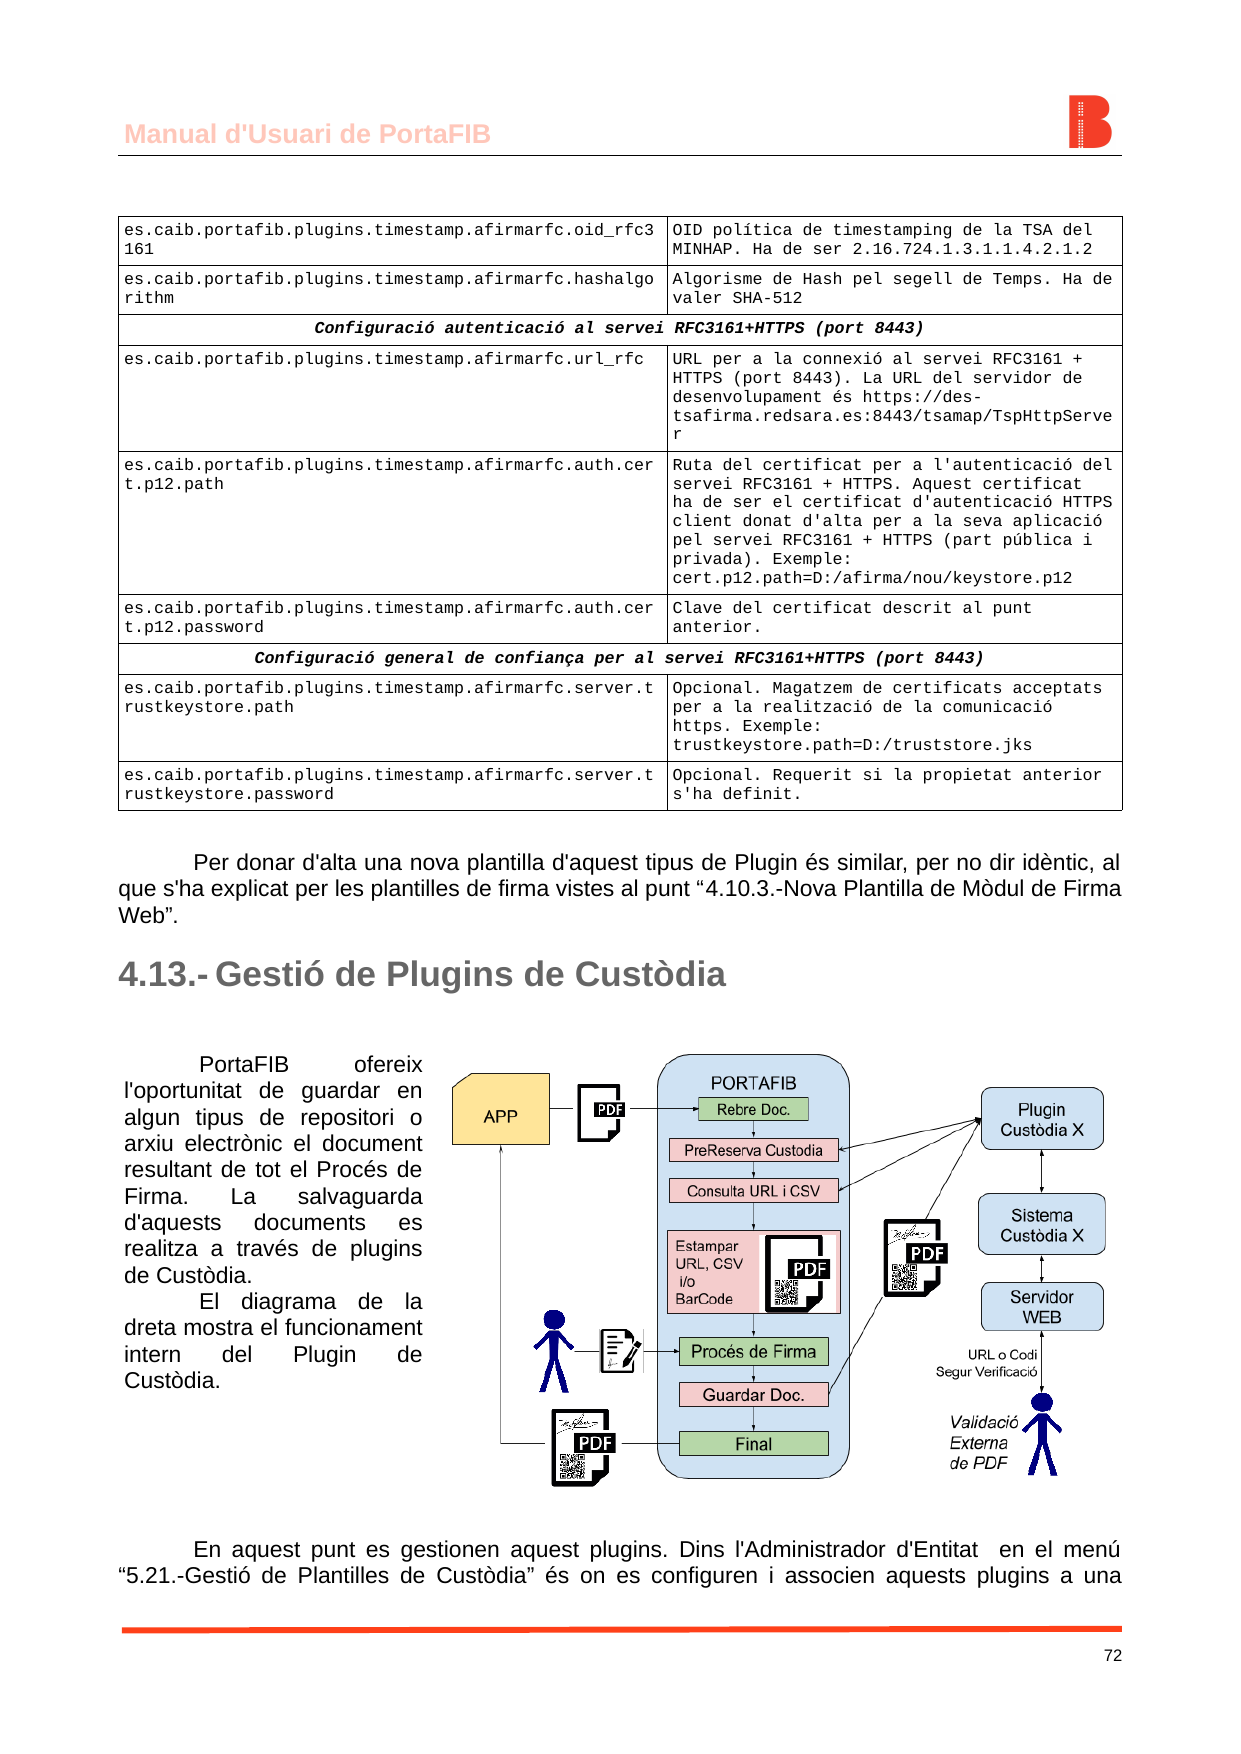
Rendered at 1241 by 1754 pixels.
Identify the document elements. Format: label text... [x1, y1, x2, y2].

picture [445, 1050, 1117, 1491]
table_cell Clave del certificat descrit al punt anterior. [668, 595, 1122, 643]
table_cell es.caib.portafib.plugins.timestamp.afirmarfc.auth.cert.p12.password [119, 595, 667, 643]
table_cell Opcional. Magatzem de certificats acceptats per a la realització de la comunicació https. Exemple: trustkeystore.path=D:/truststore.jks [668, 675, 1122, 761]
table_cell Opcional. Requerit si la propietat anterior s'ha definit. [668, 762, 1122, 810]
table_header [428, 1045, 1122, 1497]
table_cell es.caib.portafib.plugins.timestamp.afirmarfc.server.trustkeystore.path [119, 675, 667, 761]
table_cell es.caib.portafib.plugins.timestamp.afirmarfc.hashalgorithm [119, 266, 667, 314]
table_cell OID política de timestamping de la TSA del MINHAP. Ha de ser 2.16.724.1.3.1.1.4.2.1.2 [668, 217, 1122, 265]
table_cell es.caib.portafib.plugins.timestamp.afirmarfc.auth.cert.p12.path [119, 452, 667, 594]
table_cell Configuració autenticació al servei RFC3161+HTTPS (port 8443) [119, 315, 1122, 345]
table_cell URL per a la connexió al servei RFC3161 + HTTPS (port 8443). La URL del servidor de desenvolupament és https://des-tsafirma.redsara.es:8443/tsamap/TspHttpServer [668, 346, 1122, 451]
table_cell Ruta del certificat per a l'autenticació del servei RFC3161 + HTTPS. Aquest certificat ha de ser el certificat d'autenticació HTTPS client donat d'alta per a la seva aplicació pel servei RFC3161 + HTTPS (part pública i privada). Exemple: cert.p12.path=D:/afirma/nou/keystore.p12 [668, 452, 1122, 594]
subtitle Gestió de Plugins de Custòdia [118, 953, 1122, 994]
table_cell es.caib.portafib.plugins.timestamp.afirmarfc.oid_rfc3161 [119, 217, 667, 265]
table_cell es.caib.portafib.plugins.timestamp.afirmarfc.url_rfc [119, 346, 667, 451]
text En aquest punt es gestionen aquest plugins. Dins l'Administrador d'Entitat en el menú “5.21.-Gestió de Plantilles de Custòdia” és on es configuren i associen aquests plugins a una [118, 1536, 1122, 1588]
table_header PortaFIB ofereix l'oportunitat de guardar en algun tipus de repositori o arxiu electrònic el document resultant de tot el Procés de Firma. La salvaguarda d'aquests documents es realitza a través de plugins de Custòdia. El diagrama de la dreta mostra el funcionament intern del Plugin de Custòdia. [118, 1045, 428, 1497]
table_cell es.caib.portafib.plugins.timestamp.afirmarfc.server.trustkeystore.password [119, 762, 667, 810]
text Per donar d'alta una nova plantilla d'aquest tipus de Plugin és similar, per no dir idèntic, al que s'ha explicat per les plantilles de firma vistes al punt “4.10.3.-Nova Plantilla de Mòdul de Firma Web”. [118, 849, 1122, 928]
table_cell Configuració general de confiança per al servei RFC3161+HTTPS (port 8443) [119, 644, 1122, 674]
table_cell Algorisme de Hash pel segell de Temps. Ha de valer SHA-512 [668, 266, 1122, 314]
picture [1063, 94, 1117, 150]
